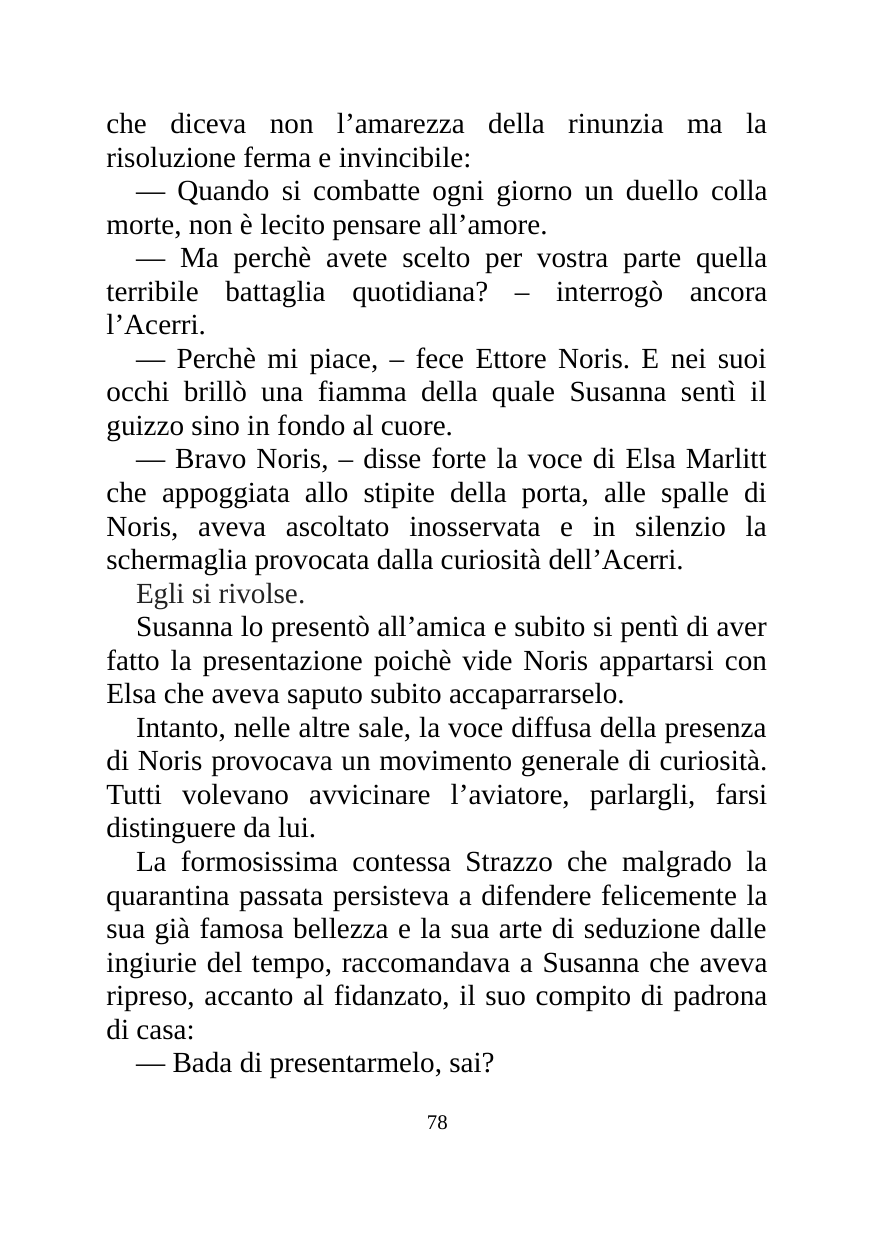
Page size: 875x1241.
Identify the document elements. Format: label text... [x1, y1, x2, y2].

text Intanto, nelle altre sale, la voce diffusa della presenza di Noris provocava un movimento generale di curiosità. Tutti volevano avvicinare l’aviatore, parlargli, farsi distinguere da lui. [106, 710, 768, 844]
text Susanna lo presentò all’amica e subito si pentì di aver fatto la presentazione poichè vide Noris appartarsi con Elsa che aveva saputo subito accaparrarselo. [106, 609, 768, 710]
text Egli si rivolse. [106, 576, 768, 609]
text — Perchè mi piace, – fece Ettore Noris. E nei suoi occhi brillò una fiamma della quale Susanna sentì il guizzo sino in fondo al cuore. [106, 341, 768, 442]
text che diceva non l’amarezza della rinunzia ma la risoluzione ferma e invincibile: [106, 106, 768, 173]
text — Quando si combatte ogni giorno un duello colla morte, non è lecito pensare all’amore. [106, 173, 768, 240]
text La formosissima contessa Strazzo che malgrado la quarantina passata persisteva a difendere felicemente la sua già famosa bellezza e la sua arte di seduzione dalle ingiurie del tempo, raccomandava a Susanna che aveva ripreso, accanto al fidanzato, il suo compito di padrona di casa: [106, 844, 768, 1045]
text — Ma perchè avete scelto per vostra parte quella terribile battaglia quotidiana? – interrogò ancora l’Acerri. [106, 240, 768, 341]
text — Bravo Noris, – disse forte la voce di Elsa Marlitt che appoggiata allo stipite della porta, alle spalle di Noris, aveva ascoltato inosservata e in silenzio la schermaglia provocata dalla curiosità dell’Acerri. [106, 442, 768, 576]
text — Bada di presentarmelo, sai? [106, 1045, 768, 1079]
